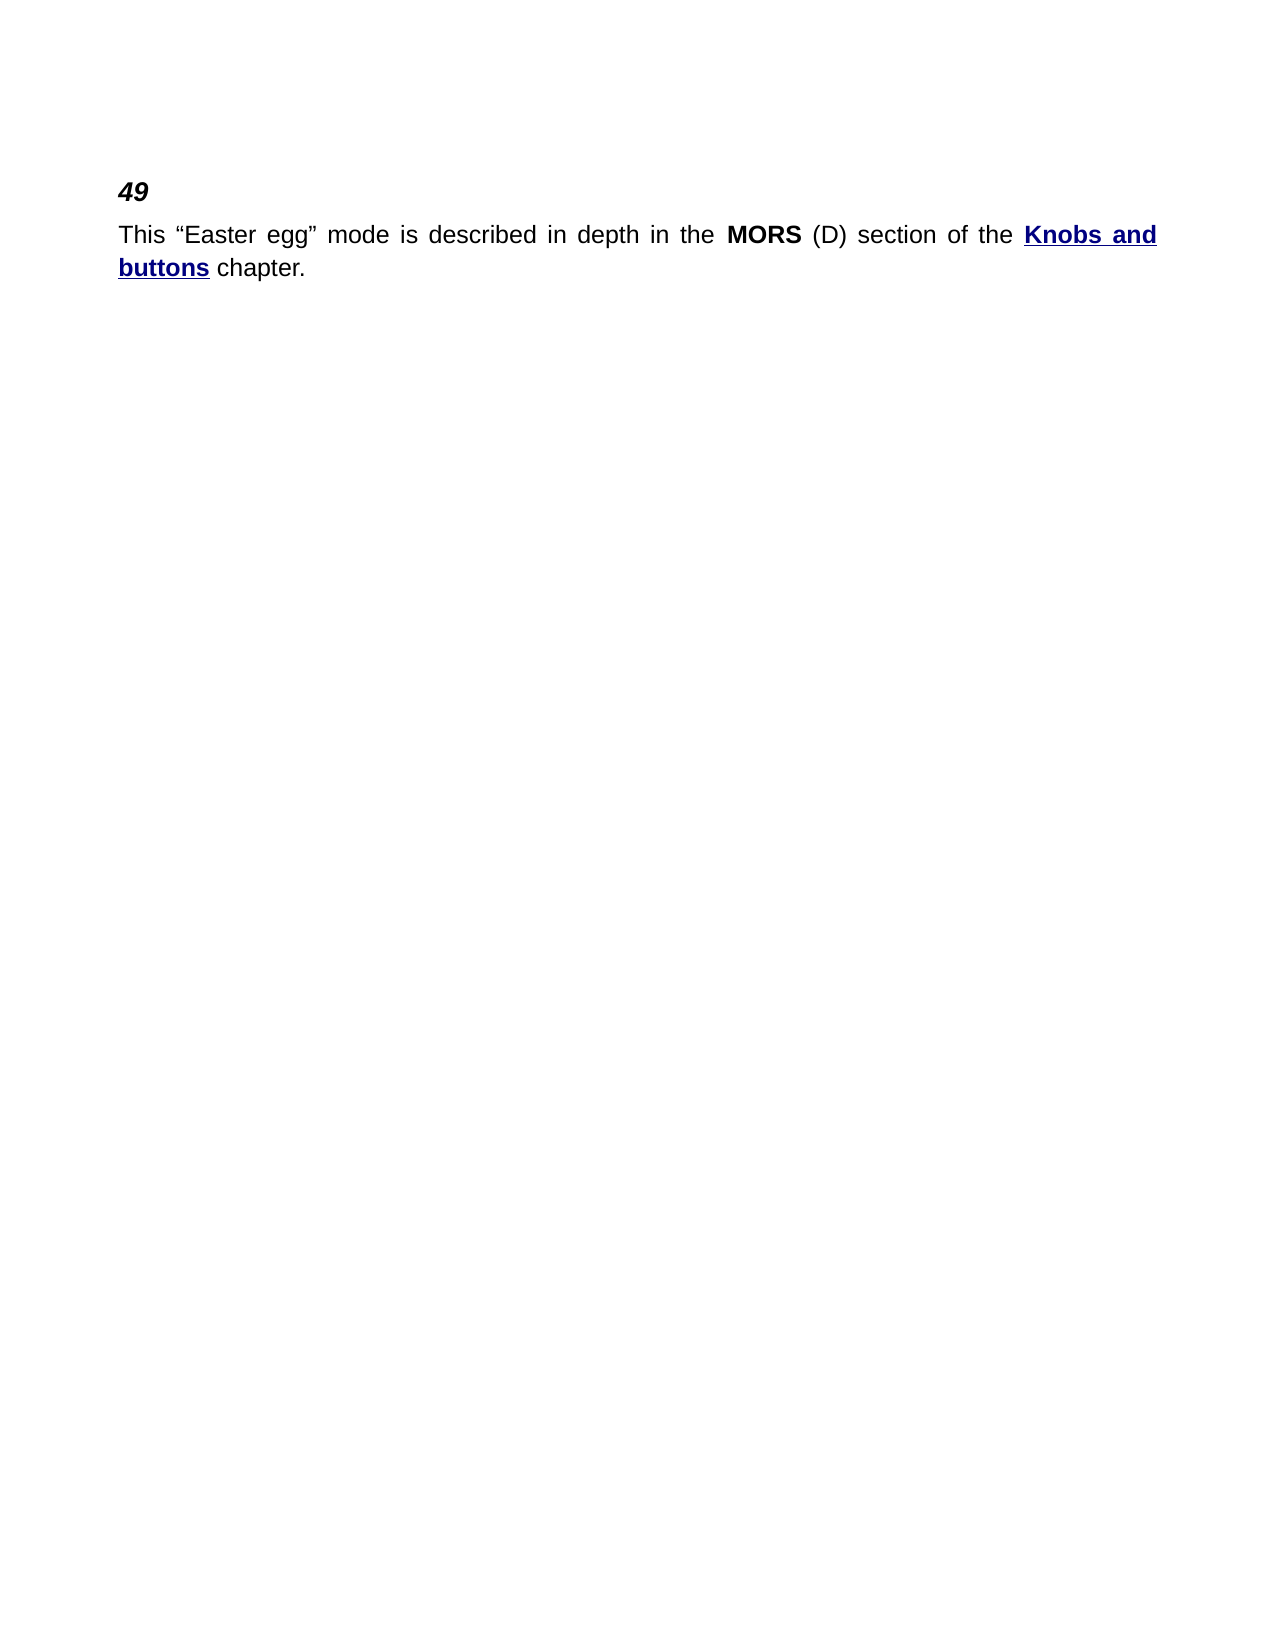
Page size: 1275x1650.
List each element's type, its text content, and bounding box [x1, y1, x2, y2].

text This “Easter egg” mode is described in depth in the MORS (D) section of the Knobs and buttons chapter. [118, 220, 1157, 282]
subtitle 49 [118, 176, 1157, 208]
